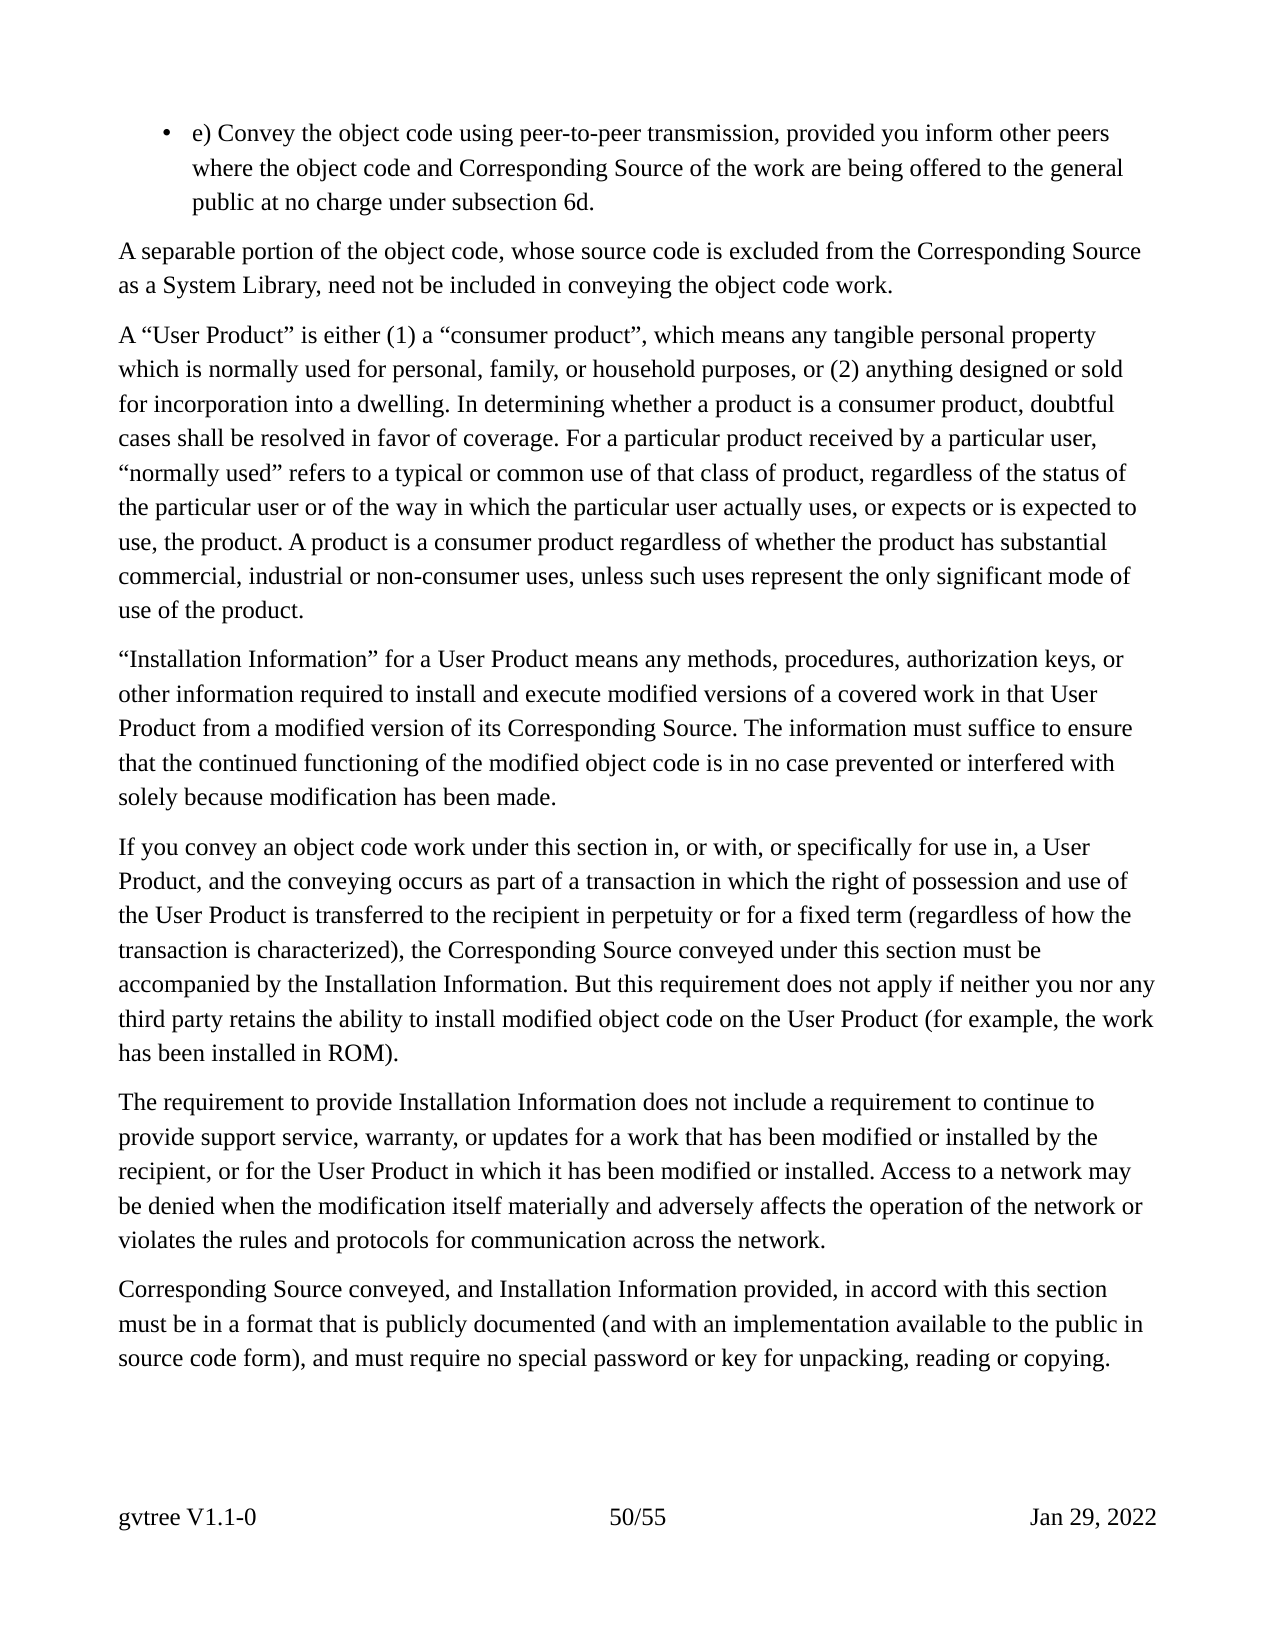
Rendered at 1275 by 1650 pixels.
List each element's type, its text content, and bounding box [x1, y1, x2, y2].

text If you convey an object code work under this section in, or with, or specifically for use in, a User Product, and the conveying occurs as part of a transaction in which the right of possession and use of the User Product is transferred to the recipient in perpetuity or for a fixed term (regardless of how the transaction is characterized), the Corresponding Source conveyed under this section must be accompanied by the Installation Information. But this requirement does not apply if neither you nor any third party retains the ability to install modified object code on the User Product (for example, the work has been installed in ROM). [118, 832, 1157, 1067]
text Corresponding Source conveyed, and Installation Information provided, in accord with this section must be in a format that is publicly documented (and with an implementation available to the public in source code form), and must require no special password or key for unpacking, reading or copying. [118, 1274, 1157, 1372]
text A “User Product” is either (1) a “consumer product”, which means any tangible personal property which is normally used for personal, family, or household purposes, or (2) anything designed or sold for incorporation into a dwelling. In determining whether a product is a consumer product, doubtful cases shall be resolved in favor of coverage. For a particular product received by a particular user, “normally used” refers to a typical or common use of that class of product, regardless of the status of the particular user or of the way in which the particular user actually uses, or expects or is expected to use, the product. A product is a consumer product regardless of whether the product has substantial commercial, industrial or non-consumer uses, unless such uses represent the only significant mode of use of the product. [118, 320, 1157, 624]
text The requirement to provide Installation Information does not include a requirement to continue to provide support service, warranty, or updates for a work that has been modified or installed by the recipient, or for the User Product in which it has been modified or installed. Access to a network may be denied when the modification itself materially and adversely affects the operation of the network or violates the rules and protocols for communication across the network. [118, 1087, 1157, 1254]
list e) Convey the object code using peer-to-peer transmission, provided you inform other peers where the object code and Corresponding Source of the work are being offered to the general public at no charge under subsection 6d. [162, 118, 1157, 216]
text A separable portion of the object code, whose source code is excluded from the Corresponding Source as a System Library, need not be included in conveying the object code work. [118, 236, 1157, 299]
text “Installation Information” for a User Product means any methods, procedures, authorization keys, or other information required to install and execute modified versions of a covered work in that User Product from a modified version of its Corresponding Source. The information must suffice to ensure that the continued functioning of the modified object code is in no case prevented or interfered with solely because modification has been made. [118, 644, 1157, 811]
